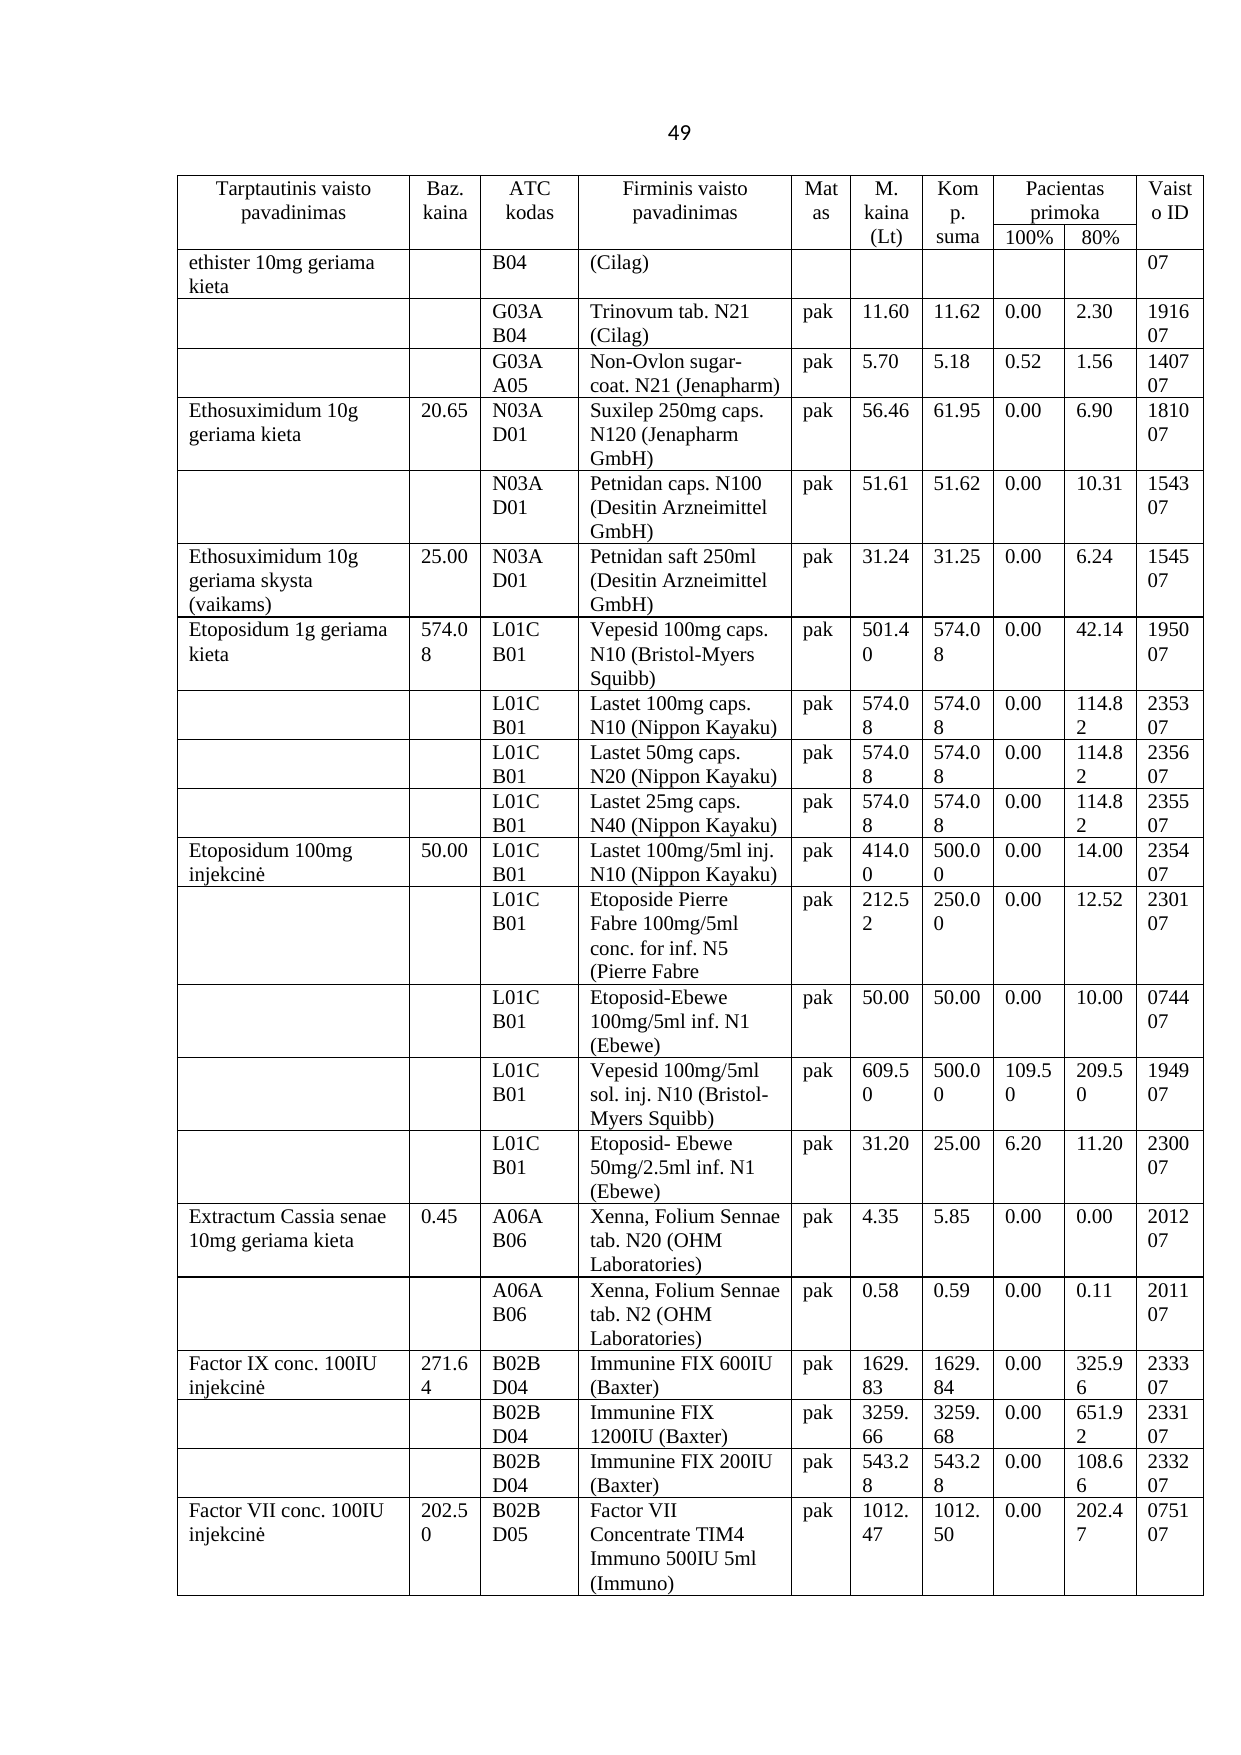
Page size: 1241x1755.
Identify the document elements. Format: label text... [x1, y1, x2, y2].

table_cell [178, 471, 409, 543]
table_cell 414.00 [851, 838, 922, 886]
table_cell [178, 299, 409, 347]
table_cell pak [792, 544, 850, 616]
table_cell 11.60 [851, 299, 922, 347]
table_cell 0.00 [1065, 1204, 1136, 1276]
table_cell [178, 740, 409, 788]
table_cell pak [792, 471, 850, 543]
table_cell Lastet 100mg/5ml inj. N10 (Nippon Kayaku) [579, 838, 791, 886]
table_cell 140707 [1137, 349, 1203, 397]
table_cell 1012.47 [851, 1498, 922, 1594]
table_cell pak [792, 1400, 850, 1448]
table_cell pak [792, 838, 850, 886]
table_cell 235507 [1137, 789, 1203, 837]
table_cell Etoposid- Ebewe 50mg/2.5ml inf. N1 (Ebewe) [579, 1131, 791, 1203]
table_cell B02B D04 [481, 1449, 578, 1497]
table_cell 543.28 [851, 1449, 922, 1497]
table_cell 108.66 [1065, 1449, 1136, 1497]
table_cell 574.08 [923, 740, 993, 788]
table_header Pacientas primoka [994, 176, 1136, 224]
table_cell [178, 1400, 409, 1448]
table_cell 609.50 [851, 1058, 922, 1130]
table_cell Immunine FIX 600IU (Baxter) [579, 1351, 791, 1399]
table_cell [178, 1131, 409, 1203]
table_cell 075107 [1137, 1498, 1203, 1594]
table_cell 212.52 [851, 887, 922, 983]
table_cell Vepesid 100mg/5ml sol. inj. N10 (Bristol-Myers Squibb) [579, 1058, 791, 1130]
table_cell [178, 691, 409, 739]
table_cell 25.00 [923, 1131, 993, 1203]
table_cell 0.58 [851, 1278, 922, 1350]
table_cell 3259.68 [923, 1400, 993, 1448]
table_cell 0.52 [994, 349, 1064, 397]
table_cell pak [792, 349, 850, 397]
table_cell 3259.66 [851, 1400, 922, 1448]
table_cell 51.62 [923, 471, 993, 543]
table_cell 574.08 [851, 789, 922, 837]
table_cell 0.11 [1065, 1278, 1136, 1350]
table_cell pak [792, 887, 850, 983]
table_cell 0.00 [994, 1278, 1064, 1350]
table_cell 0.00 [994, 544, 1064, 616]
table_cell 235407 [1137, 838, 1203, 886]
table_cell 0.00 [994, 1351, 1064, 1399]
table_cell Extractum Cassia senae 10mg geriama kieta [178, 1204, 409, 1276]
table_cell L01C B01 [481, 1131, 578, 1203]
table_cell A06A B06 [481, 1278, 578, 1350]
table_header ATC kodas [481, 176, 578, 249]
table_cell [410, 1278, 480, 1350]
table_cell [994, 250, 1064, 298]
table_cell 230107 [1137, 887, 1203, 983]
table_cell 6.90 [1065, 398, 1136, 470]
table_cell 20.65 [410, 398, 480, 470]
table_cell 154307 [1137, 471, 1203, 543]
table_cell 202.47 [1065, 1498, 1136, 1594]
table_cell 31.24 [851, 544, 922, 616]
table_cell 1629.83 [851, 1351, 922, 1399]
table_cell 0.00 [994, 1204, 1064, 1276]
table_cell 50.00 [923, 985, 993, 1057]
table_cell [792, 250, 850, 298]
table_cell 574.08 [923, 691, 993, 739]
table_cell N03A D01 [481, 398, 578, 470]
table_header Komp. suma (Lt) [923, 176, 993, 249]
table_cell Factor VII conc. 100IU injekcinė [178, 1498, 409, 1594]
table_cell [410, 691, 480, 739]
table_cell 154507 [1137, 544, 1203, 616]
table_cell pak [792, 1058, 850, 1130]
table_cell 42.14 [1065, 618, 1136, 689]
table_cell Trinovum tab. N21 (Cilag) [579, 299, 791, 347]
table_cell 574.08 [923, 789, 993, 837]
table_cell [410, 299, 480, 347]
table_cell [410, 887, 480, 983]
table_cell [410, 349, 480, 397]
table_cell [410, 740, 480, 788]
table_cell [410, 1058, 480, 1130]
table_cell 233107 [1137, 1400, 1203, 1448]
table_cell 0.00 [994, 1449, 1064, 1497]
table_cell pak [792, 985, 850, 1057]
table_header Firminis vaisto pavadinimas [579, 176, 791, 249]
table_cell [410, 985, 480, 1057]
table_cell L01C B01 [481, 838, 578, 886]
table_cell Etoposidum 1g geriama kieta [178, 618, 409, 689]
table_cell 543.28 [923, 1449, 993, 1497]
table_cell 0.45 [410, 1204, 480, 1276]
table_cell 0.00 [994, 985, 1064, 1057]
table_cell Etoposide Pierre Fabre 100mg/5ml conc. for inf. N5 (Pierre Fabre [579, 887, 791, 983]
table_cell 5.18 [923, 349, 993, 397]
table_cell pak [792, 740, 850, 788]
table_cell 0.00 [994, 398, 1064, 470]
table_cell 50.00 [410, 838, 480, 886]
table_cell Immunine FIX 1200IU (Baxter) [579, 1400, 791, 1448]
table_cell [410, 250, 480, 298]
table_cell 194907 [1137, 1058, 1203, 1130]
table_cell Vepesid 100mg caps. N10 (Bristol-Myers Squibb) [579, 618, 791, 689]
table_cell 50.00 [851, 985, 922, 1057]
table_cell pak [792, 691, 850, 739]
table_cell 5.70 [851, 349, 922, 397]
table_cell Suxilep 250mg caps. N120 (Jenapharm GmbH) [579, 398, 791, 470]
table_cell Lastet 25mg caps. N40 (Nippon Kayaku) [579, 789, 791, 837]
table_cell Factor IX conc. 100IU injekcinė [178, 1351, 409, 1399]
table_cell 51.61 [851, 471, 922, 543]
table_cell 209.50 [1065, 1058, 1136, 1130]
table_cell 2.30 [1065, 299, 1136, 347]
table_cell 0.00 [994, 740, 1064, 788]
table_cell 1629.84 [923, 1351, 993, 1399]
table_cell 10.00 [1065, 985, 1136, 1057]
table_cell 11.20 [1065, 1131, 1136, 1203]
table_cell G03A B04 [481, 299, 578, 347]
table_cell Ethosuximidum 10g geriama kieta [178, 398, 409, 470]
table_cell [178, 349, 409, 397]
table_cell Immunine FIX 200IU (Baxter) [579, 1449, 791, 1497]
table_cell L01C B01 [481, 887, 578, 983]
table_cell B04 [481, 250, 578, 298]
table_cell [178, 789, 409, 837]
table_cell 07 [1137, 250, 1203, 298]
table_cell Non-Ovlon sugar-coat. N21 (Jenapharm) [579, 349, 791, 397]
table_header M. kaina (Lt) [851, 176, 922, 249]
table_header Matas [792, 176, 850, 249]
table_cell Xenna, Folium Sennae tab. N2 (OHM Laboratories) [579, 1278, 791, 1350]
table_cell Etoposid-Ebewe 100mg/5ml inf. N1 (Ebewe) [579, 985, 791, 1057]
table_cell 0.00 [994, 838, 1064, 886]
table_cell Factor VII Concentrate TIM4 Immuno 500IU 5ml (Immuno) [579, 1498, 791, 1594]
table_cell B02B D05 [481, 1498, 578, 1594]
table_cell 25.00 [410, 544, 480, 616]
table_cell [178, 1058, 409, 1130]
table_cell 100% [994, 225, 1064, 249]
table_cell 0.00 [994, 471, 1064, 543]
table_cell 6.24 [1065, 544, 1136, 616]
table_cell L01C B01 [481, 691, 578, 739]
table_cell pak [792, 1498, 850, 1594]
table_cell Lastet 50mg caps. N20 (Nippon Kayaku) [579, 740, 791, 788]
table_cell 574.08 [410, 618, 480, 689]
table_cell G03A A05 [481, 349, 578, 397]
table_cell Petnidan caps. N100 (Desitin Arzneimittel GmbH) [579, 471, 791, 543]
table_cell [178, 887, 409, 983]
table_cell Etoposidum 100mg injekcinė [178, 838, 409, 886]
table_cell pak [792, 1351, 850, 1399]
table_cell 233207 [1137, 1449, 1203, 1497]
table_cell pak [792, 1278, 850, 1350]
table_cell 0.00 [994, 1400, 1064, 1448]
table_cell 0.00 [994, 789, 1064, 837]
table_cell L01C B01 [481, 1058, 578, 1130]
table_cell [410, 1449, 480, 1497]
table_cell 181007 [1137, 398, 1203, 470]
table_cell 271.64 [410, 1351, 480, 1399]
table_cell pak [792, 398, 850, 470]
table_cell [851, 250, 922, 298]
table_cell 191607 [1137, 299, 1203, 347]
table_cell 235607 [1137, 740, 1203, 788]
table_cell 10.31 [1065, 471, 1136, 543]
table_cell 80% [1065, 225, 1136, 249]
table_cell N03A D01 [481, 544, 578, 616]
table_cell 114.82 [1065, 740, 1136, 788]
table_cell 114.82 [1065, 789, 1136, 837]
table_cell [410, 1131, 480, 1203]
table_cell 195007 [1137, 618, 1203, 689]
table_cell L01C B01 [481, 985, 578, 1057]
table_cell 233307 [1137, 1351, 1203, 1399]
table_cell L01C B01 [481, 789, 578, 837]
table_cell 1012.50 [923, 1498, 993, 1594]
table_cell 201207 [1137, 1204, 1203, 1276]
table_cell pak [792, 299, 850, 347]
table_cell 12.52 [1065, 887, 1136, 983]
table_cell pak [792, 1449, 850, 1497]
table_cell pak [792, 1131, 850, 1203]
table_cell B02B D04 [481, 1400, 578, 1448]
table_cell 6.20 [994, 1131, 1064, 1203]
table_cell 61.95 [923, 398, 993, 470]
table_cell [410, 789, 480, 837]
table_cell 0.00 [994, 691, 1064, 739]
table_cell 0.00 [994, 1498, 1064, 1594]
table_cell A06A B06 [481, 1204, 578, 1276]
table_cell [178, 1449, 409, 1497]
table_cell 574.08 [851, 740, 922, 788]
table_cell L01C B01 [481, 740, 578, 788]
table_cell 201107 [1137, 1278, 1203, 1350]
table_cell [410, 471, 480, 543]
table_header Vaisto ID [1137, 176, 1203, 249]
table_cell 325.96 [1065, 1351, 1136, 1399]
table_header Baz. kaina [410, 176, 480, 249]
table_cell Ethosuximidum 10g geriama skysta (vaikams) [178, 544, 409, 616]
table_cell 0.59 [923, 1278, 993, 1350]
table_cell 4.35 [851, 1204, 922, 1276]
table_cell 250.00 [923, 887, 993, 983]
table_cell pak [792, 789, 850, 837]
table_cell [178, 1278, 409, 1350]
table_cell 501.40 [851, 618, 922, 689]
table_cell 56.46 [851, 398, 922, 470]
table_cell Petnidan saft 250ml (Desitin Arzneimittel GmbH) [579, 544, 791, 616]
table_cell Lastet 100mg caps. N10 (Nippon Kayaku) [579, 691, 791, 739]
table_cell 651.92 [1065, 1400, 1136, 1448]
table_cell Xenna, Folium Sennae tab. N20 (OHM Laboratories) [579, 1204, 791, 1276]
table_cell 31.25 [923, 544, 993, 616]
table_cell 574.08 [851, 691, 922, 739]
table_cell [410, 1400, 480, 1448]
table_cell pak [792, 1204, 850, 1276]
table_cell 109.50 [994, 1058, 1064, 1130]
table_header Tarptautinis vaisto pavadinimas [178, 176, 409, 249]
table_cell L01C B01 [481, 618, 578, 689]
table_cell 500.00 [923, 838, 993, 886]
table_cell 0.00 [994, 618, 1064, 689]
table_cell [1065, 250, 1136, 298]
table_cell 0.00 [994, 299, 1064, 347]
table_cell 1.56 [1065, 349, 1136, 397]
table_cell ethister 10mg geriama kieta [178, 250, 409, 298]
table_cell 500.00 [923, 1058, 993, 1130]
table_cell 14.00 [1065, 838, 1136, 886]
table_cell 202.50 [410, 1498, 480, 1594]
table_cell 11.62 [923, 299, 993, 347]
table_cell 5.85 [923, 1204, 993, 1276]
table_cell 574.08 [923, 618, 993, 689]
table_cell 31.20 [851, 1131, 922, 1203]
table_cell 0.00 [994, 887, 1064, 983]
table_cell 34.87 [923, 250, 993, 298]
table_cell 235307 [1137, 691, 1203, 739]
table_cell N03A D01 [481, 471, 578, 543]
table_cell 074407 [1137, 985, 1203, 1057]
table_cell 230007 [1137, 1131, 1203, 1203]
table_cell [178, 985, 409, 1057]
table_cell (Cilag) [579, 250, 791, 298]
table_cell 114.82 [1065, 691, 1136, 739]
table_cell pak [792, 618, 850, 689]
table_cell B02B D04 [481, 1351, 578, 1399]
